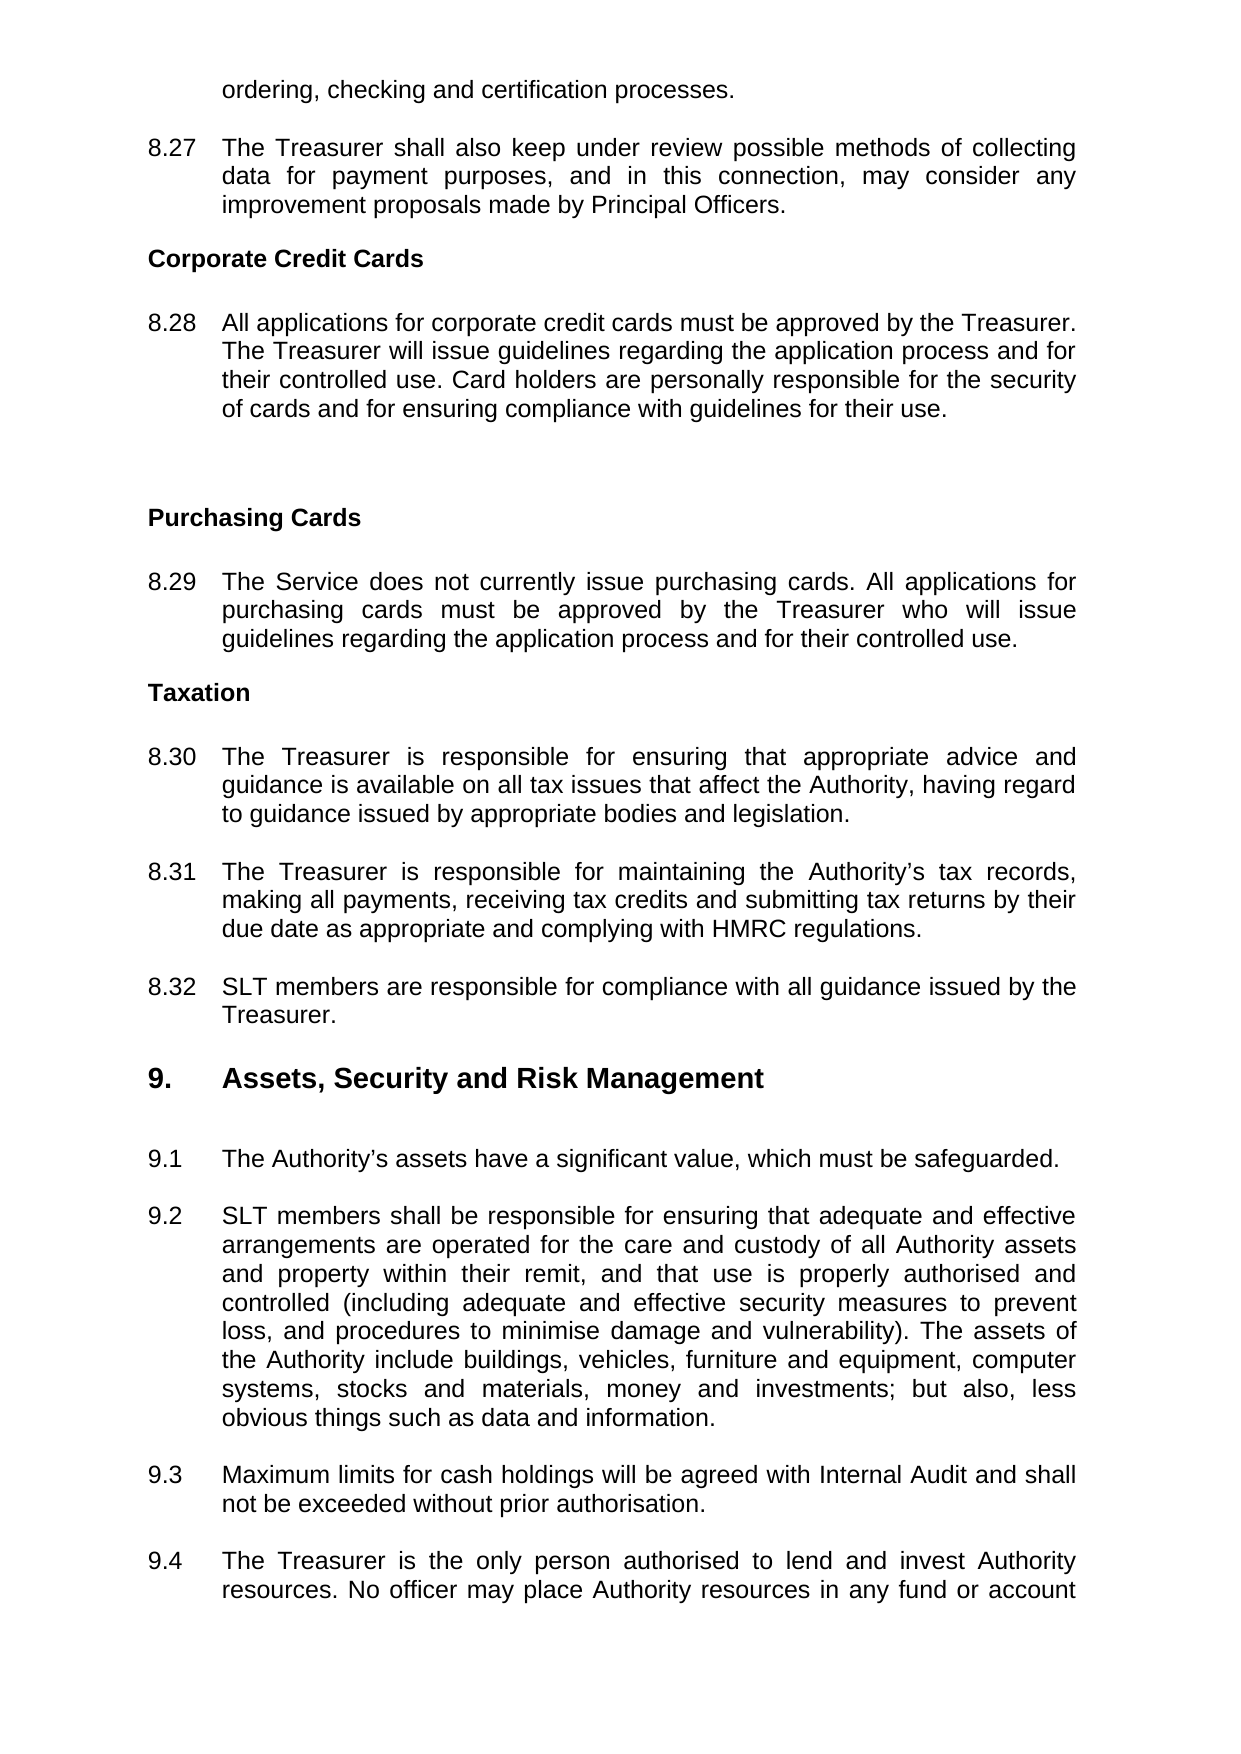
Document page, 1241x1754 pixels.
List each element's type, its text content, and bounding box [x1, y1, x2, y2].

text 8.30 The Treasurer is responsible for ensuring that appropriate advice and guidance is available on all tax issues that affect the Authority, having regard to guidance issued by appropriate bodies and legislation. [148, 741, 1078, 828]
subtitle Corporate Credit Cards [148, 244, 1078, 272]
text 9.2 SLT members shall be responsible for ensuring that adequate and effective arrangements are operated for the care and custody of all Authority assets and property within their remit, and that use is properly authorised and controlled (including adequate and effective security measures to prevent loss, and procedures to minimise damage and vulnerability). The assets of the Authority include buildings, vehicles, furniture and equipment, computer systems, stocks and materials, money and investments; but also, less obvious things such as data and information. [148, 1201, 1078, 1431]
text 9.1 The Authority’s assets have a significant value, which must be safeguarded. [148, 1144, 1078, 1173]
text 8.29 The Service does not currently issue purchasing cards. All applications for purchasing cards must be approved by the Treasurer who will issue guidelines regarding the application process and for their controlled use. [148, 566, 1078, 653]
text ordering, checking and certification processes. [148, 75, 1078, 104]
subtitle 9. Assets, Security and Risk Management [148, 1061, 1078, 1094]
subtitle Purchasing Cards [148, 503, 1078, 531]
subtitle Taxation [148, 678, 1078, 706]
text 8.28 All applications for corporate credit cards must be approved by the Treasurer. The Treasurer will issue guidelines regarding the application process and for their controlled use. Card holders are personally responsible for the security of cards and for ensuring compliance with guidelines for their use. [148, 307, 1078, 422]
text 8.31 The Treasurer is responsible for maintaining the Authority’s tax records, making all payments, receiving tax credits and submitting tax returns by their due date as appropriate and complying with HMRC regulations. [148, 856, 1078, 943]
text 8.32 SLT members are responsible for compliance with all guidance issued by the Treasurer. [148, 971, 1078, 1029]
text 9.3 Maximum limits for cash holdings will be agreed with Internal Audit and shall not be exceeded without prior authorisation. [148, 1460, 1078, 1518]
text 8.27 The Treasurer shall also keep under review possible methods of collecting data for payment purposes, and in this connection, may consider any improvement proposals made by Principal Officers. [148, 132, 1078, 219]
text 9.4 The Treasurer is the only person authorised to lend and invest Authority resources. No officer may place Authority resources in any fund or account [148, 1546, 1078, 1604]
